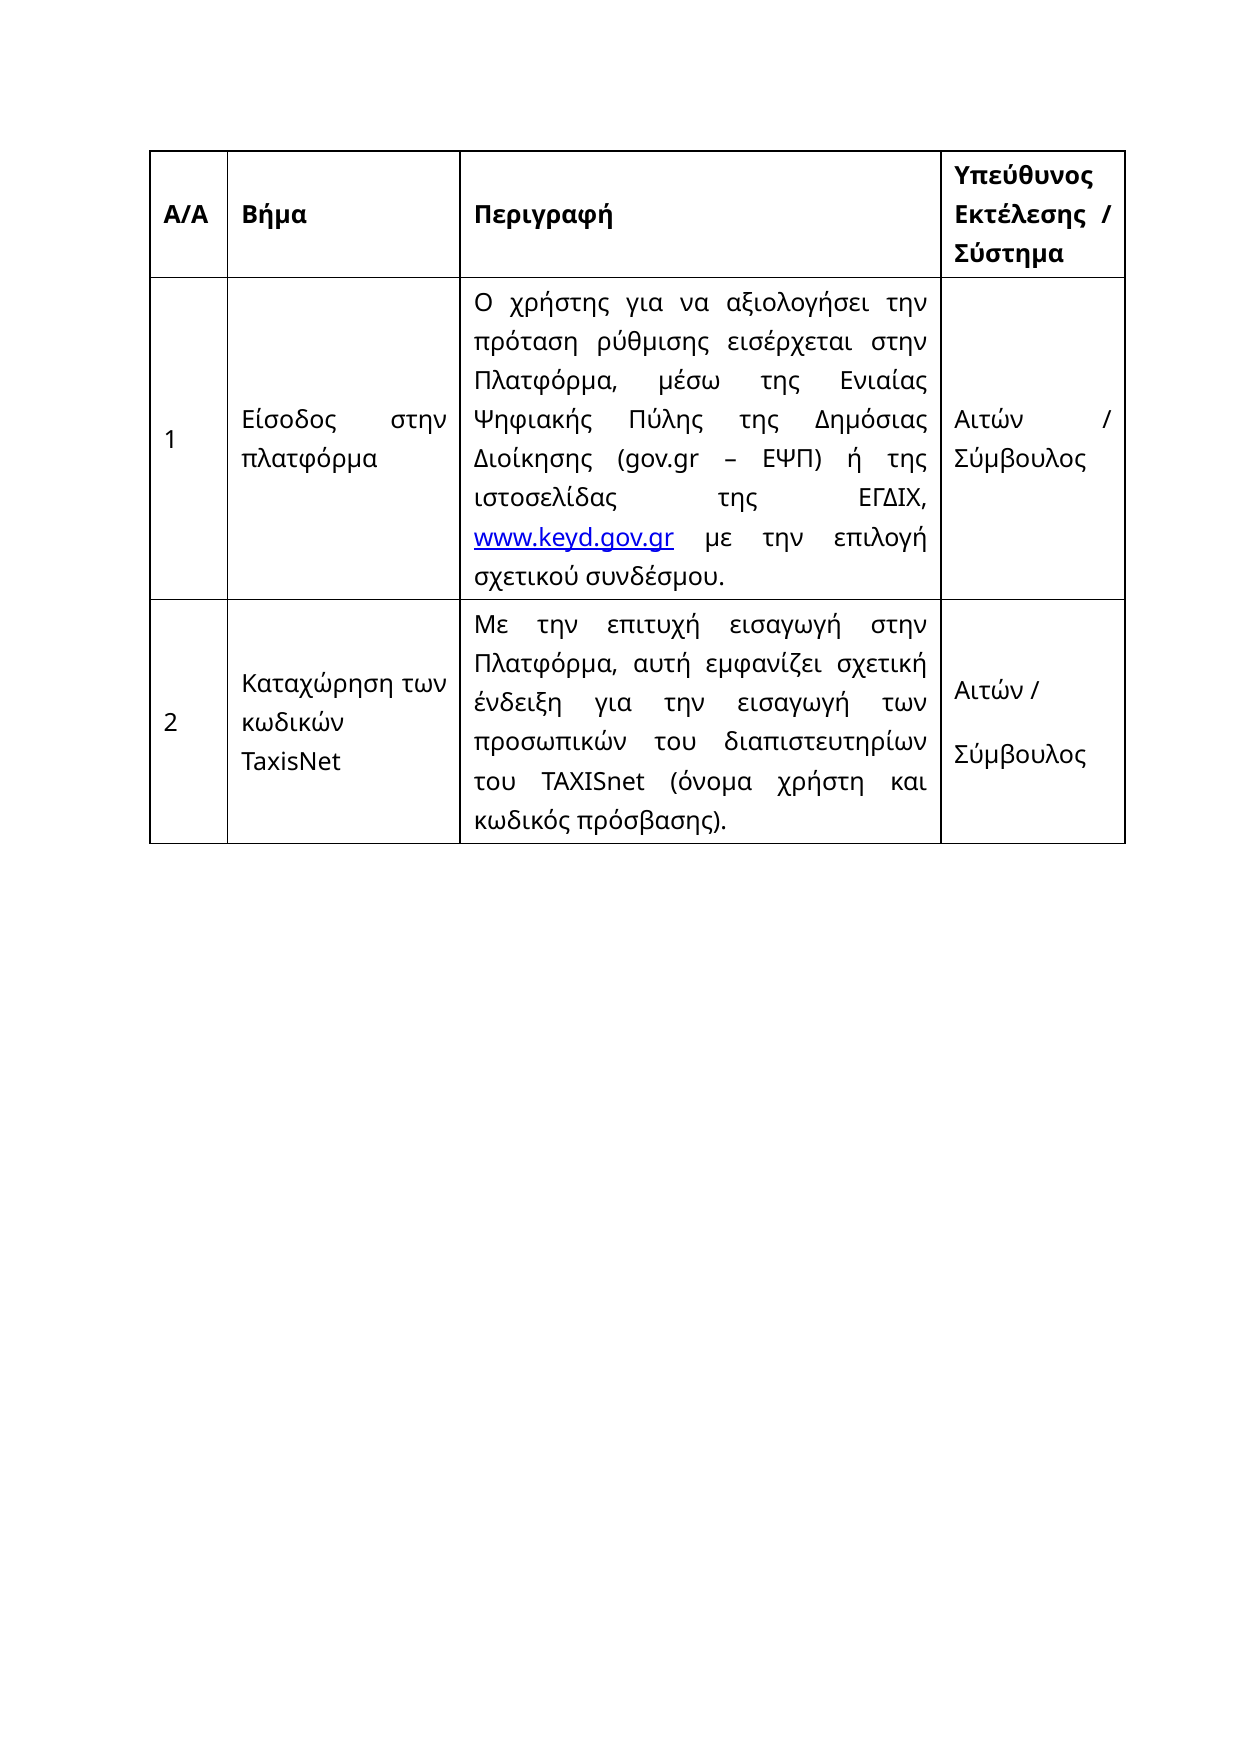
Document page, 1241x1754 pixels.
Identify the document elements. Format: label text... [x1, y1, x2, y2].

table_header Βήμα [228, 152, 459, 276]
table_header Περιγραφή [461, 152, 940, 276]
table_cell Είσοδος στην πλατφόρμα [228, 278, 459, 599]
table_cell Αιτών / Σύμβουλος [942, 278, 1124, 599]
table_header Υπεύθυνος Εκτέλεσης / Σύστημα [942, 152, 1124, 276]
table_cell 2 [151, 600, 227, 843]
table_cell Με την επιτυχή εισαγωγή στην Πλατφόρμα, αυτή εμφανίζει σχετική ένδειξη για την εισαγωγή των προσωπικών του διαπιστευτηρίων του TAXISnet (όνομα χρήστη και κωδικός πρόσβασης). [461, 600, 940, 843]
table_header Α/Α [151, 152, 227, 276]
table_cell Αιτών / Σύμβουλος [942, 600, 1124, 843]
table_cell Καταχώρηση των κωδικών TaxisNet [228, 600, 459, 843]
table_cell Ο χρήστης για να αξιολογήσει την πρόταση ρύθμισης εισέρχεται στην Πλατφόρμα, μέσω της Ενιαίας Ψηφιακής Πύλης της Δημόσιας Διοίκησης (gov.gr – ΕΨΠ) ή της ιστοσελίδας της ΕΓΔΙΧ, www.keyd.gov.gr με την επιλογή σχετικού συνδέσμου. [461, 278, 940, 599]
table_cell 1 [151, 278, 227, 599]
